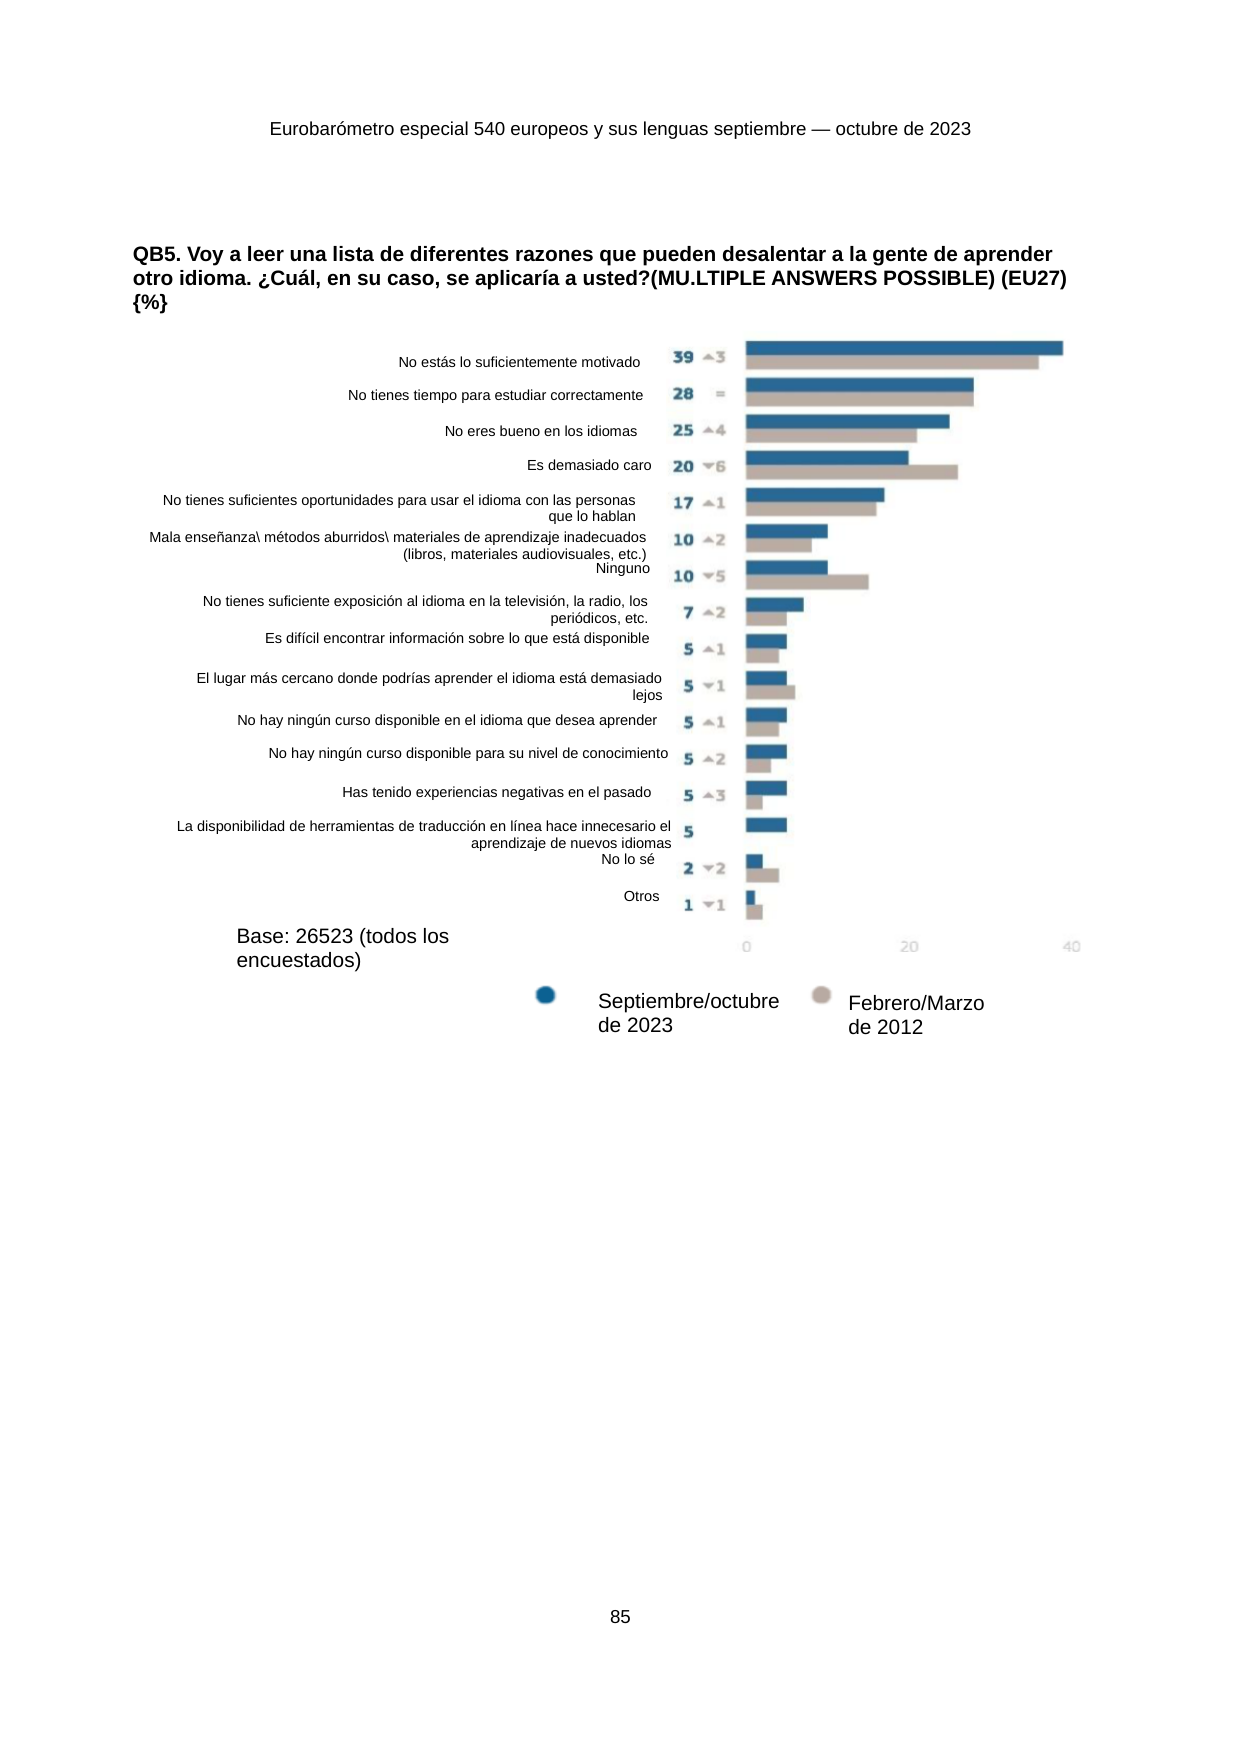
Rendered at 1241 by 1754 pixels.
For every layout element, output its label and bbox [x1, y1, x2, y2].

picture [526, 968, 837, 1018]
picture [666, 323, 1127, 952]
